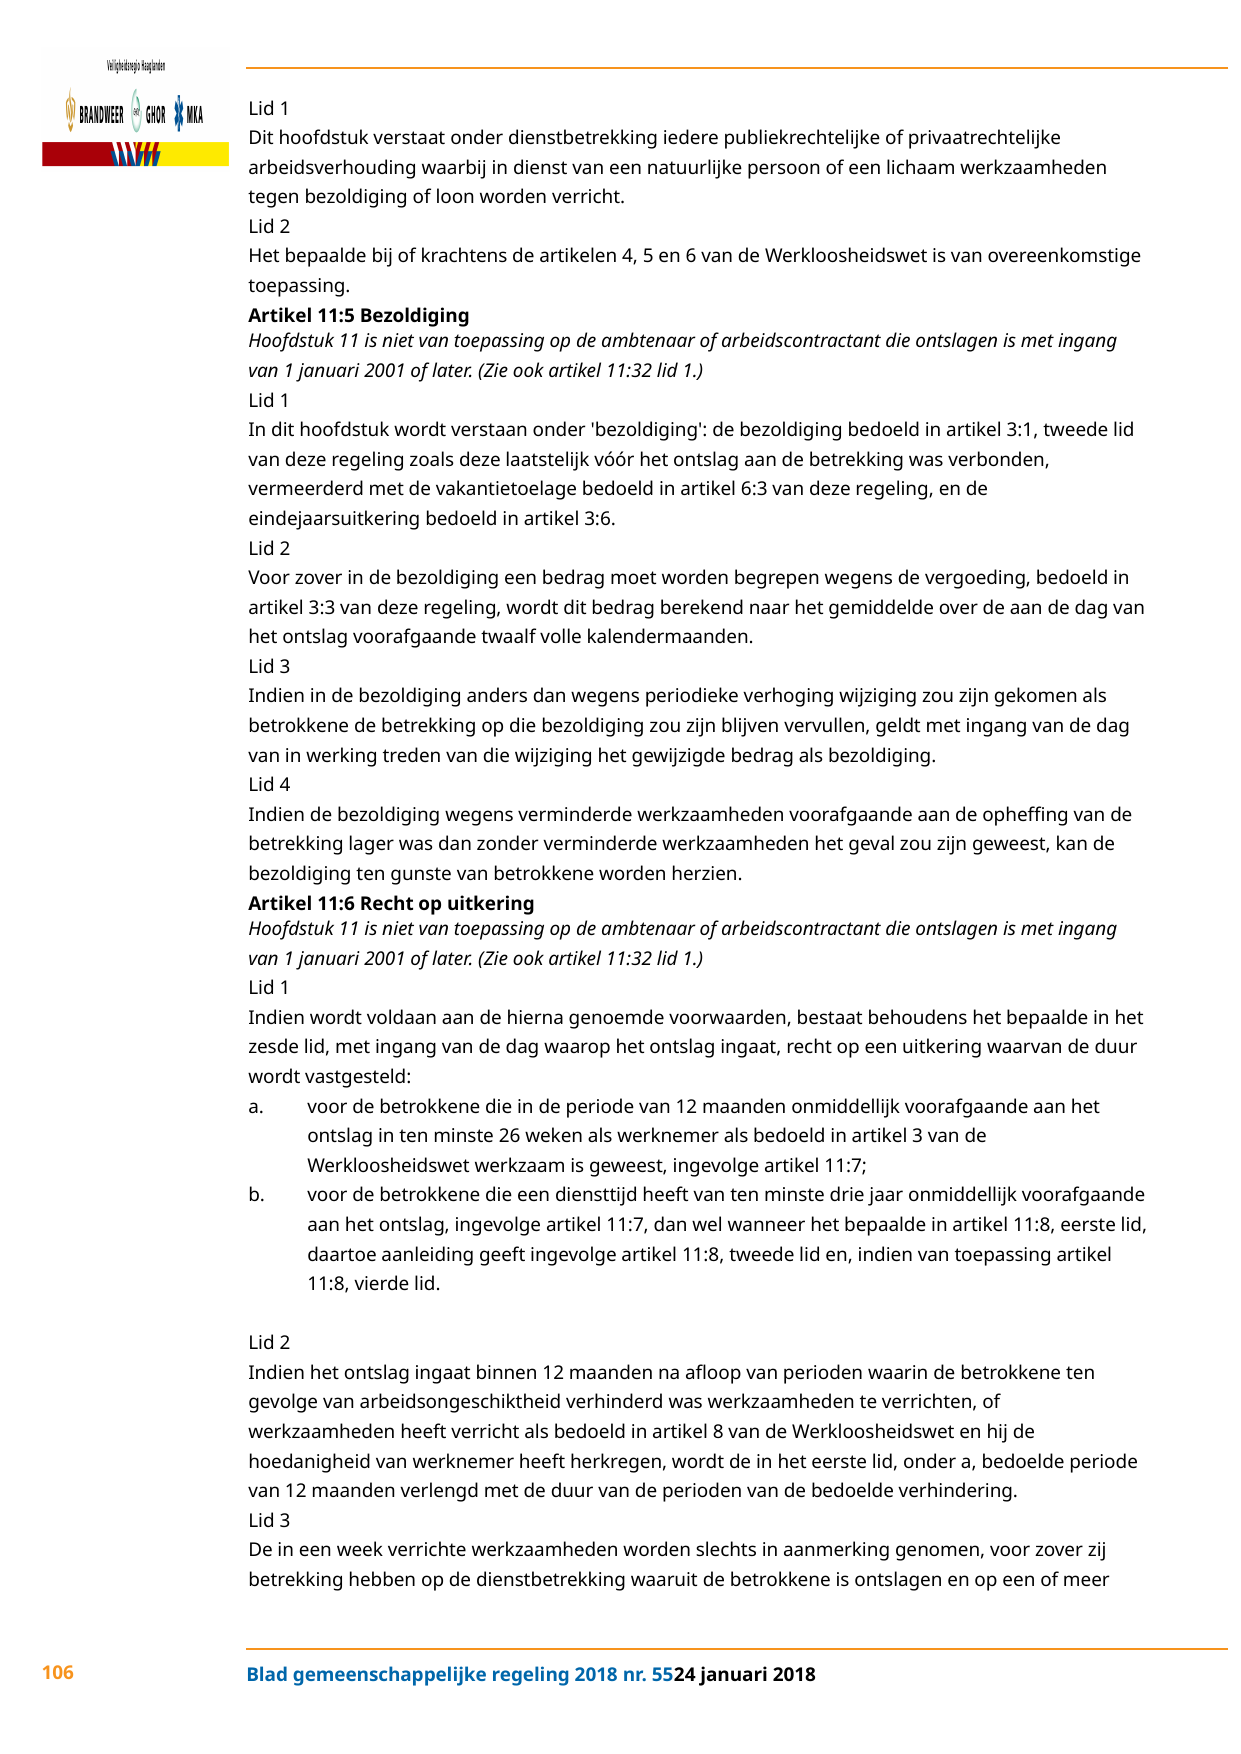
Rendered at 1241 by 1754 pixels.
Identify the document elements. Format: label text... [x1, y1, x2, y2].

picture [41, 47, 231, 172]
list voor de betrokkene die in de periode van 12 maanden onmiddellijk voorafgaande aan het ontslag in ten minste 26 weken als werknemer als bedoeld in artikel 3 van de Werkloosheidswet werkzaam is geweest, ingevolge artikel 11:7; [248, 1093, 1152, 1178]
text Lid 1 [248, 387, 1152, 412]
text Artikel 11:5 Bezoldiging [248, 302, 1152, 328]
text De in een week verrichte werkzaamheden worden slechts in aanmerking genomen, voor zover zij betrekking hebben op de dienstbetrekking waaruit de betrokkene is ontslagen en op een of meer [248, 1537, 1152, 1592]
text Hoofdstuk 11 is niet van toepassing op de ambtenaar of arbeidscontractant die ontslagen is met ingang van 1 januari 2001 of later. (Zie ook artikel 11:32 lid 1.) [248, 328, 1152, 383]
text Artikel 11:6 Recht op uitkering [248, 890, 1152, 915]
text Lid 3 [248, 653, 1152, 679]
text Lid 2 [248, 1329, 1152, 1355]
text Lid 1 [248, 974, 1152, 1000]
text Lid 2 [248, 535, 1152, 560]
text Het bepaalde bij of krachtens de artikelen 4, 5 en 6 van de Werkloosheidswet is van overeenkomstige toepassing. [248, 243, 1152, 298]
text In dit hoofdstuk wordt verstaan onder 'bezoldiging': de bezoldiging bedoeld in artikel 3:1, tweede lid van deze regeling zoals deze laatstelijk vóór het ontslag aan de betrekking was verbonden, vermeerderd met de vakantietoelage bedoeld in artikel 6:3 van deze regeling, en de eindejaarsuitkering bedoeld in artikel 3:6. [248, 416, 1152, 531]
text Lid 4 [248, 771, 1152, 797]
text Lid 1 [248, 95, 1152, 121]
text Lid 2 [248, 213, 1152, 239]
text Hoofdstuk 11 is niet van toepassing op de ambtenaar of arbeidscontractant die ontslagen is met ingang van 1 januari 2001 of later. (Zie ook artikel 11:32 lid 1.) [248, 915, 1152, 971]
text Indien in de bezoldiging anders dan wegens periodieke verhoging wijziging zou zijn gekomen als betrokkene de betrekking op die bezoldiging zou zijn blijven vervullen, geldt met ingang van de dag van in werking treden van die wijziging het gewijzigde bedrag als bezoldiging. [248, 683, 1152, 767]
text Indien wordt voldaan aan de hierna genoemde voorwaarden, bestaat behoudens het bepaalde in het zesde lid, met ingang van de dag waarop het ontslag ingaat, recht op een uitkering waarvan de duur wordt vastgesteld: [248, 1004, 1152, 1089]
text Indien het ontslag ingaat binnen 12 maanden na afloop van perioden waarin de betrokkene ten gevolge van arbeidsongeschiktheid verhinderd was werkzaamheden te verrichten, of werkzaamheden heeft verricht als bedoeld in artikel 8 van de Werkloosheidswet en hij de hoedanigheid van werknemer heeft herkregen, wordt de in het eerste lid, onder a, bedoelde periode van 12 maanden verlengd met de duur van de perioden van de bedoelde verhindering. [248, 1359, 1152, 1503]
text Lid 3 [248, 1507, 1152, 1533]
text Indien de bezoldiging wegens verminderde werkzaamheden voorafgaande aan de opheffing van de betrekking lager was dan zonder verminderde werkzaamheden het geval zou zijn geweest, kan de bezoldiging ten gunste van betrokkene worden herzien. [248, 801, 1152, 886]
list voor de betrokkene die een diensttijd heeft van ten minste drie jaar onmiddellijk voorafgaande aan het ontslag, ingevolge artikel 11:7, dan wel wanneer het bepaalde in artikel 11:8, eerste lid, daartoe aanleiding geeft ingevolge artikel 11:8, tweede lid en, indien van toepassing artikel 11:8, vierde lid. [248, 1182, 1152, 1296]
text Voor zover in de bezoldiging een bedrag moet worden begrepen wegens de vergoeding, bedoeld in artikel 3:3 van deze regeling, wordt dit bedrag berekend naar het gemiddelde over de aan de dag van het ontslag voorafgaande twaalf volle kalendermaanden. [248, 564, 1152, 649]
text Dit hoofdstuk verstaat onder dienstbetrekking iedere publiekrechtelijke of privaatrechtelijke arbeidsverhouding waarbij in dienst van een natuurlijke persoon of een lichaam werkzaamheden tegen bezoldiging of loon worden verricht. [248, 124, 1152, 209]
